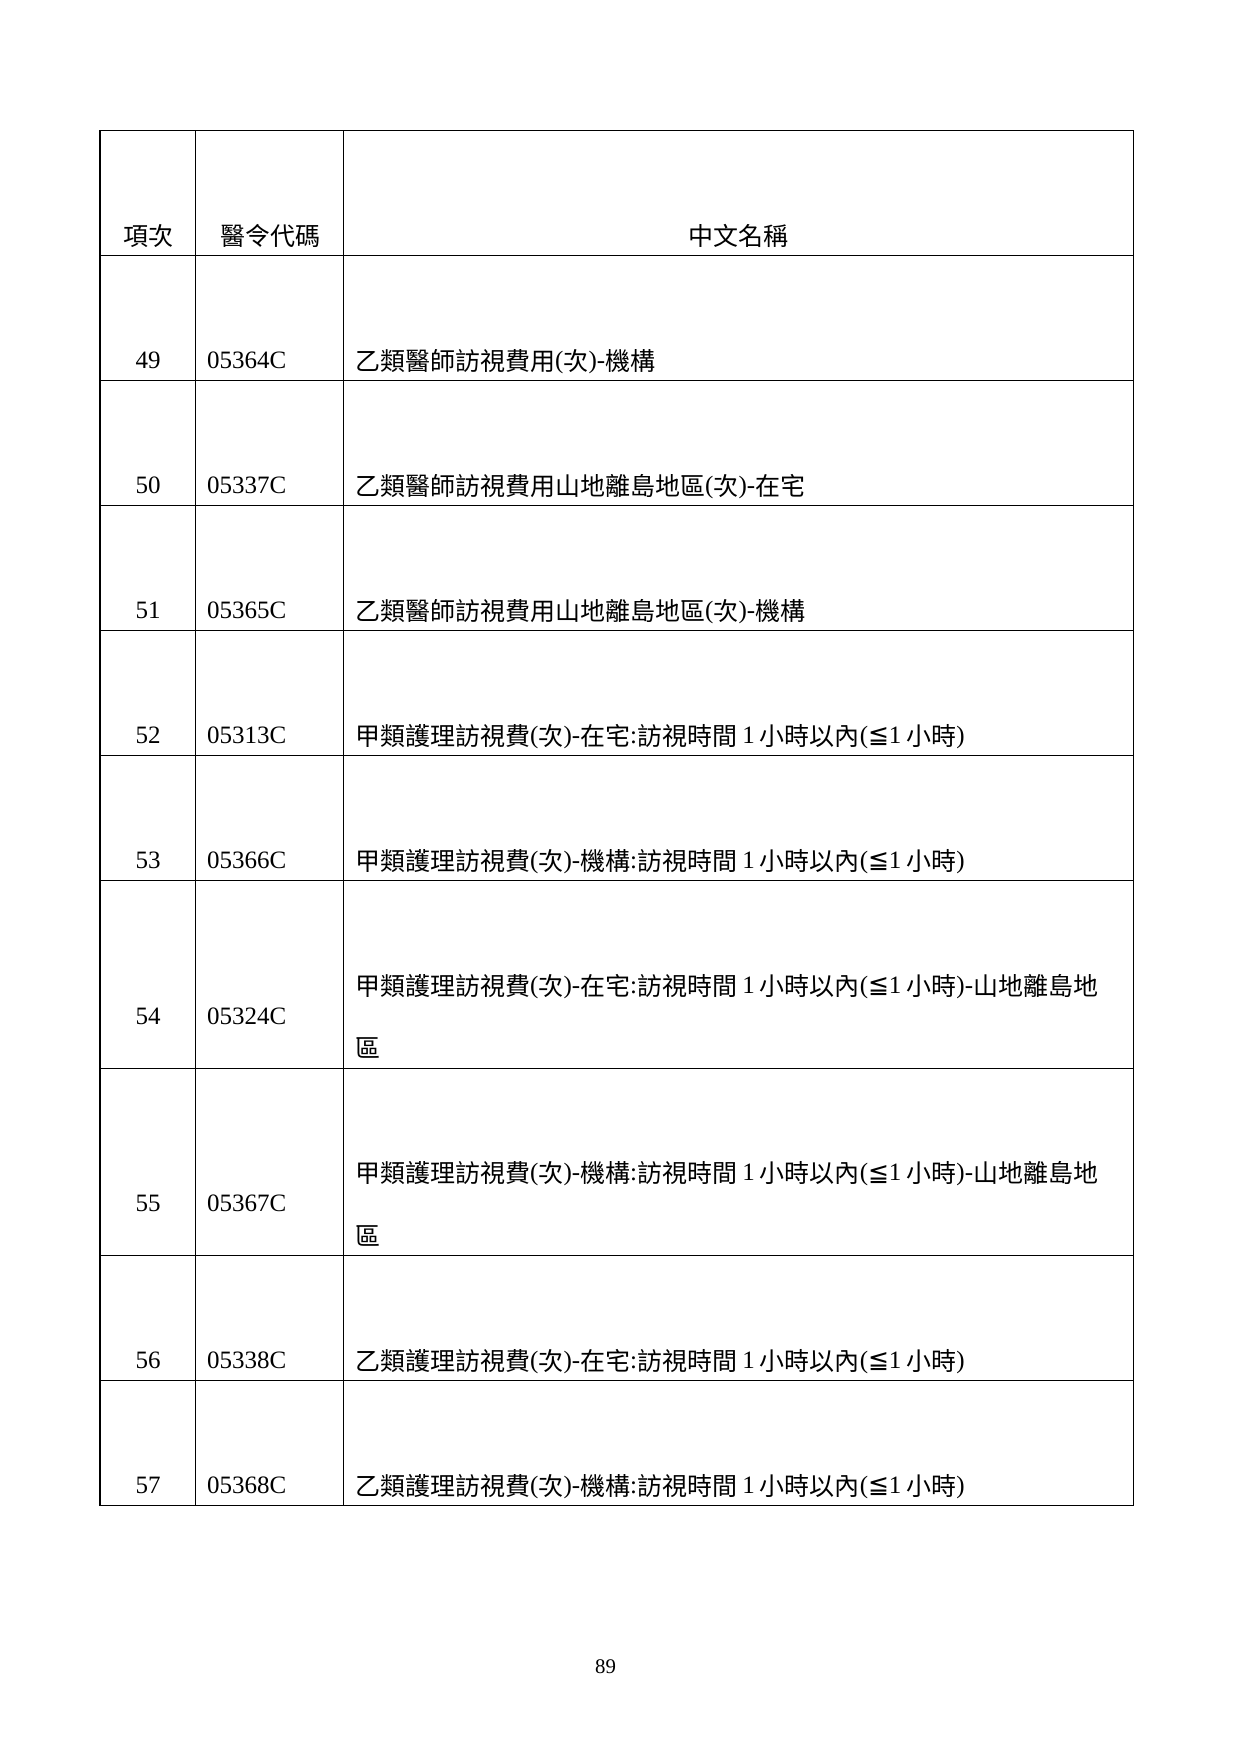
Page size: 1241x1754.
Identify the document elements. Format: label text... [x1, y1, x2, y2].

table_cell 乙類醫師訪視費用(次)-機構 [344, 256, 1133, 380]
table_cell 55 [101, 1069, 195, 1255]
table_header 項次 [101, 131, 195, 255]
table_cell 56 [101, 1256, 195, 1380]
table_header 中文名稱 [344, 131, 1133, 255]
table_cell 51 [101, 506, 195, 630]
table_cell 50 [101, 381, 195, 505]
table_cell 05365C [196, 506, 343, 630]
table_cell 乙類醫師訪視費用山地離島地區(次)-機構 [344, 506, 1133, 630]
table_cell 05313C [196, 631, 343, 755]
table_header 醫令代碼 [196, 131, 343, 255]
table_cell 57 [101, 1381, 195, 1505]
table_cell 05367C [196, 1069, 343, 1255]
table_cell 05368C [196, 1381, 343, 1505]
table_cell 05366C [196, 756, 343, 880]
table_cell 05324C [196, 881, 343, 1067]
table_cell 52 [101, 631, 195, 755]
table_cell 05338C [196, 1256, 343, 1380]
table_cell 53 [101, 756, 195, 880]
table_cell 乙類護理訪視費(次)-在宅:訪視時間1小時以內(≦1小時) [344, 1256, 1133, 1380]
table_cell 甲類護理訪視費(次)-機構:訪視時間1小時以內(≦1小時)-山地離島地區 [344, 1069, 1133, 1255]
table_cell 49 [101, 256, 195, 380]
table_cell 05337C [196, 381, 343, 505]
table_cell 54 [101, 881, 195, 1067]
table_cell 甲類護理訪視費(次)-機構:訪視時間1小時以內(≦1小時) [344, 756, 1133, 880]
table_cell 05364C [196, 256, 343, 380]
table_cell 甲類護理訪視費(次)-在宅:訪視時間1小時以內(≦1小時) [344, 631, 1133, 755]
table_cell 乙類護理訪視費(次)-機構:訪視時間1小時以內(≦1小時) [344, 1381, 1133, 1505]
table_cell 乙類醫師訪視費用山地離島地區(次)-在宅 [344, 381, 1133, 505]
table_cell 甲類護理訪視費(次)-在宅:訪視時間1小時以內(≦1小時)-山地離島地區 [344, 881, 1133, 1067]
